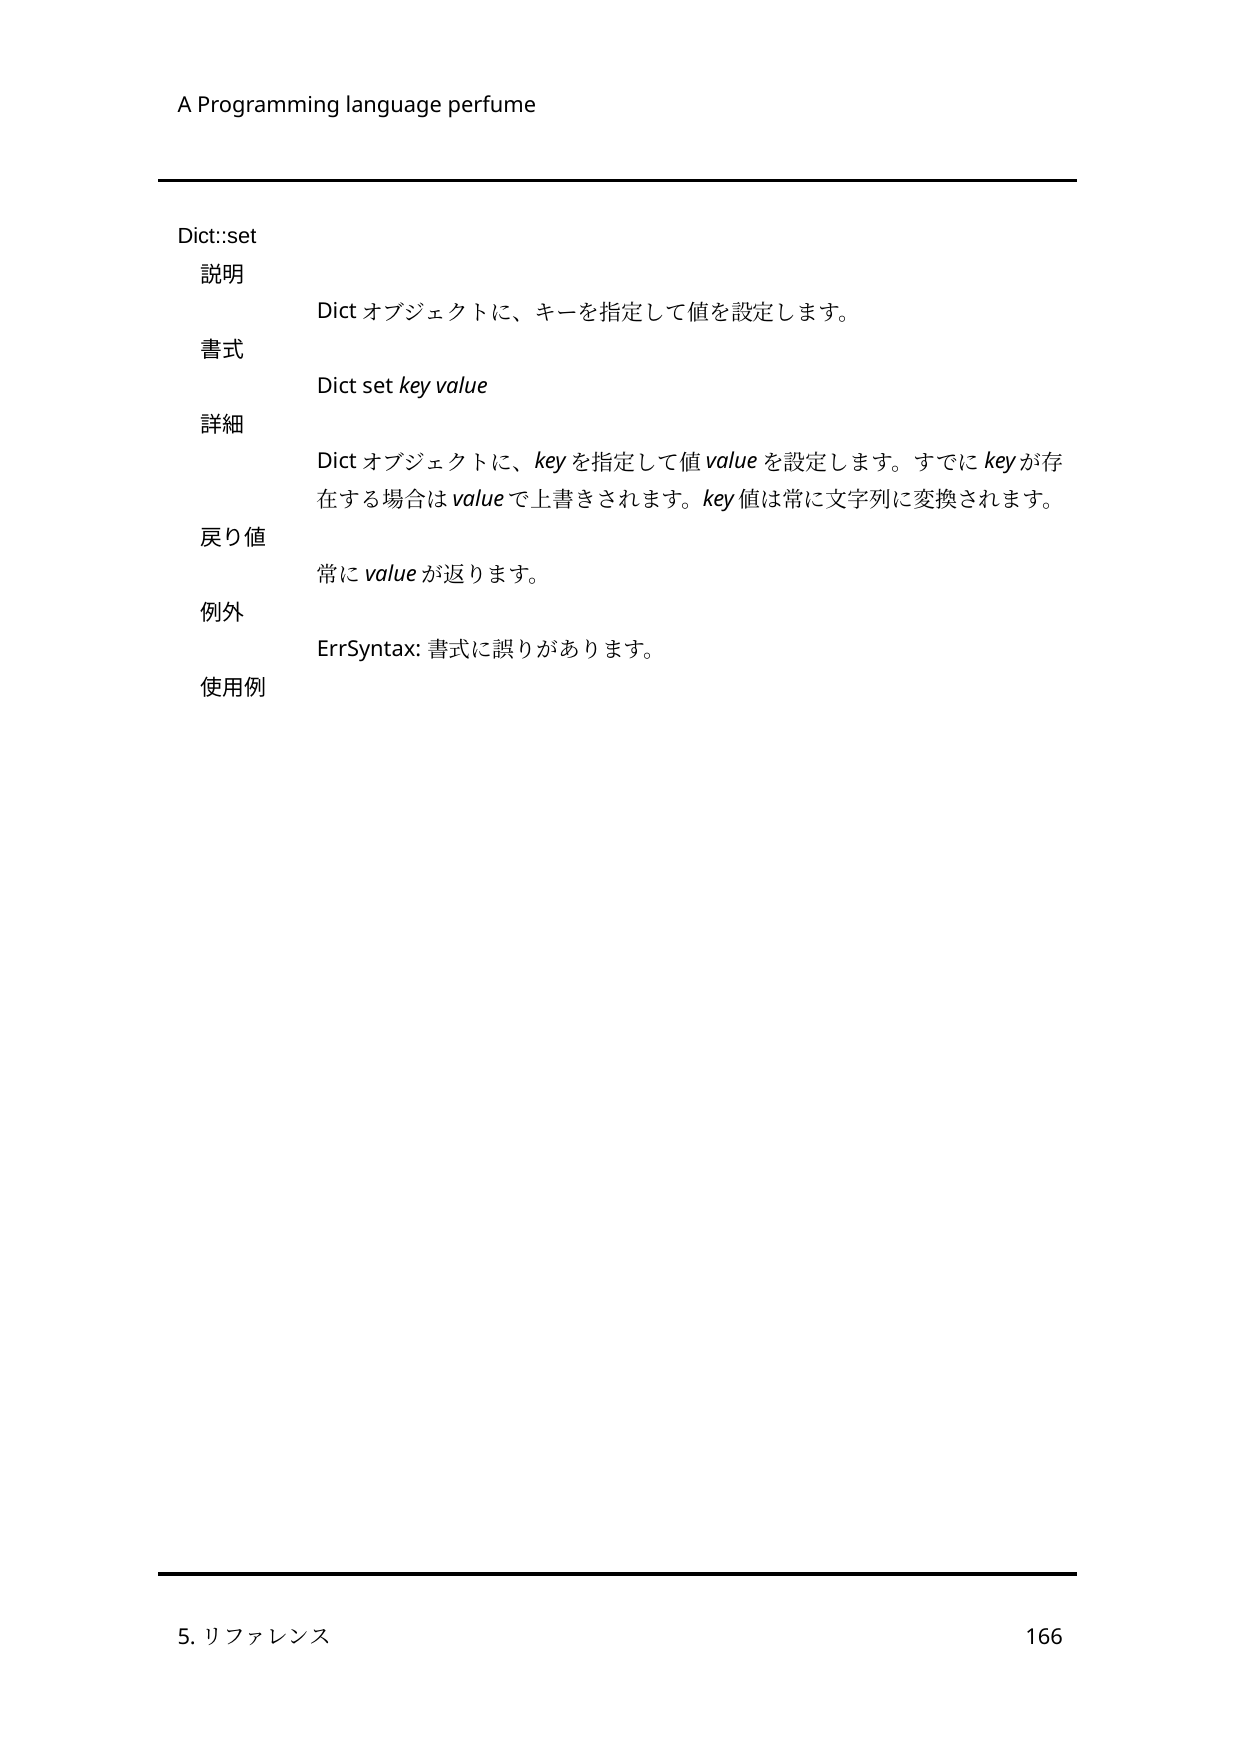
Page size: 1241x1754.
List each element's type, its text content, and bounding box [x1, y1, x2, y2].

table_cell ErrSyntax: 書式に誤りがあります。 [317, 592, 1063, 667]
table_cell [317, 667, 1063, 742]
table_cell 書式 [200, 329, 317, 404]
table_header Dictオブジェクトに、キーを指定して値を設定します。 [317, 254, 1063, 329]
table_cell 例外 [200, 592, 317, 667]
table_cell 戻り値 [200, 517, 317, 592]
table_cell 詳細 [200, 404, 317, 517]
subtitle Dict::set [177, 217, 1063, 254]
table_cell 常にvalueが返ります。 [317, 517, 1063, 592]
table_cell 使用例 [200, 667, 317, 742]
table_cell Dict set key value [317, 329, 1063, 404]
table_cell Dictオブジェクトに、keyを指定して値valueを設定します。すでにkeyが存在する場合はvalueで上書きされます。key値は常に文字列に変換されます。 [317, 404, 1063, 517]
table_header 説明 [200, 254, 317, 329]
